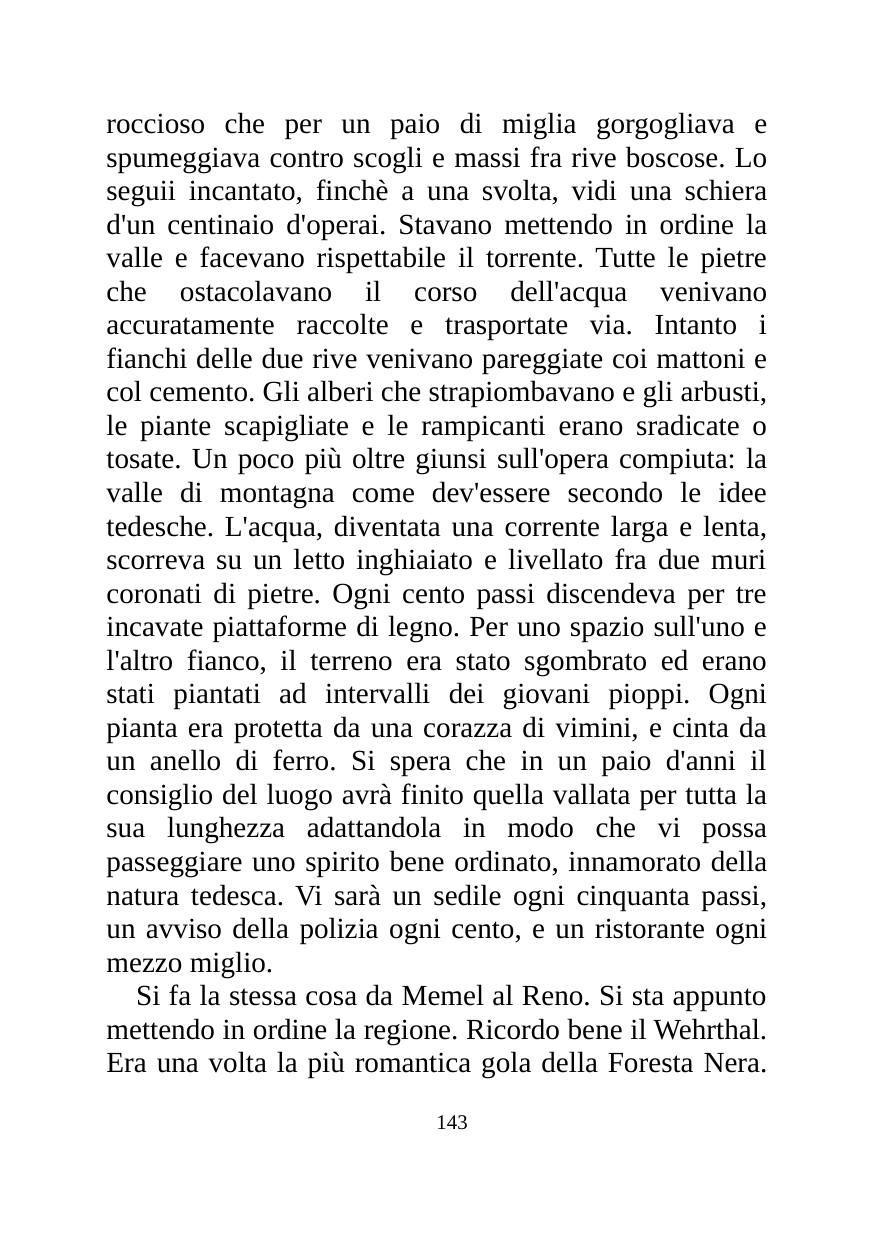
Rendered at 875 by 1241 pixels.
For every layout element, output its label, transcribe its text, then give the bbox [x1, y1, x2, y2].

text Si fa la stessa cosa da Memel al Reno. Si sta appunto mettendo in ordine la regione. Ricordo bene il Wehrthal. Era una volta la più romantica gola della Foresta Nera. [106, 978, 768, 1079]
text roccioso che per un paio di miglia gorgogliava e spumeggiava contro scogli e massi fra rive boscose. Lo seguii incantato, finchè a una svolta, vidi una schiera d'un centinaio d'operai. Stavano mettendo in ordine la valle e facevano rispettabile il torrente. Tutte le pietre che ostacolavano il corso dell'acqua venivano accuratamente raccolte e trasportate via. Intanto i fianchi delle due rive venivano pareggiate coi mattoni e col cemento. Gli alberi che strapiombavano e gli arbusti, le piante scapigliate e le rampicanti erano sradicate o tosate. Un poco più oltre giunsi sull'opera compiuta: la valle di montagna come dev'essere secondo le idee tedesche. L'acqua, diventata una corrente larga e lenta, scorreva su un letto inghiaiato e livellato fra due muri coronati di pietre. Ogni cento passi discendeva per tre incavate piattaforme di legno. Per uno spazio sull'uno e l'altro fianco, il terreno era stato sgombrato ed erano stati piantati ad intervalli dei giovani pioppi. Ogni pianta era protetta da una corazza di vimini, e cinta da un anello di ferro. Si spera che in un paio d'anni il consiglio del luogo avrà finito quella vallata per tutta la sua lunghezza adattandola in modo che vi possa passeggiare uno spirito bene ordinato, innamorato della natura tedesca. Vi sarà un sedile ogni cinquanta passi, un avviso della polizia ogni cento, e un ristorante ogni mezzo miglio. [106, 106, 768, 978]
